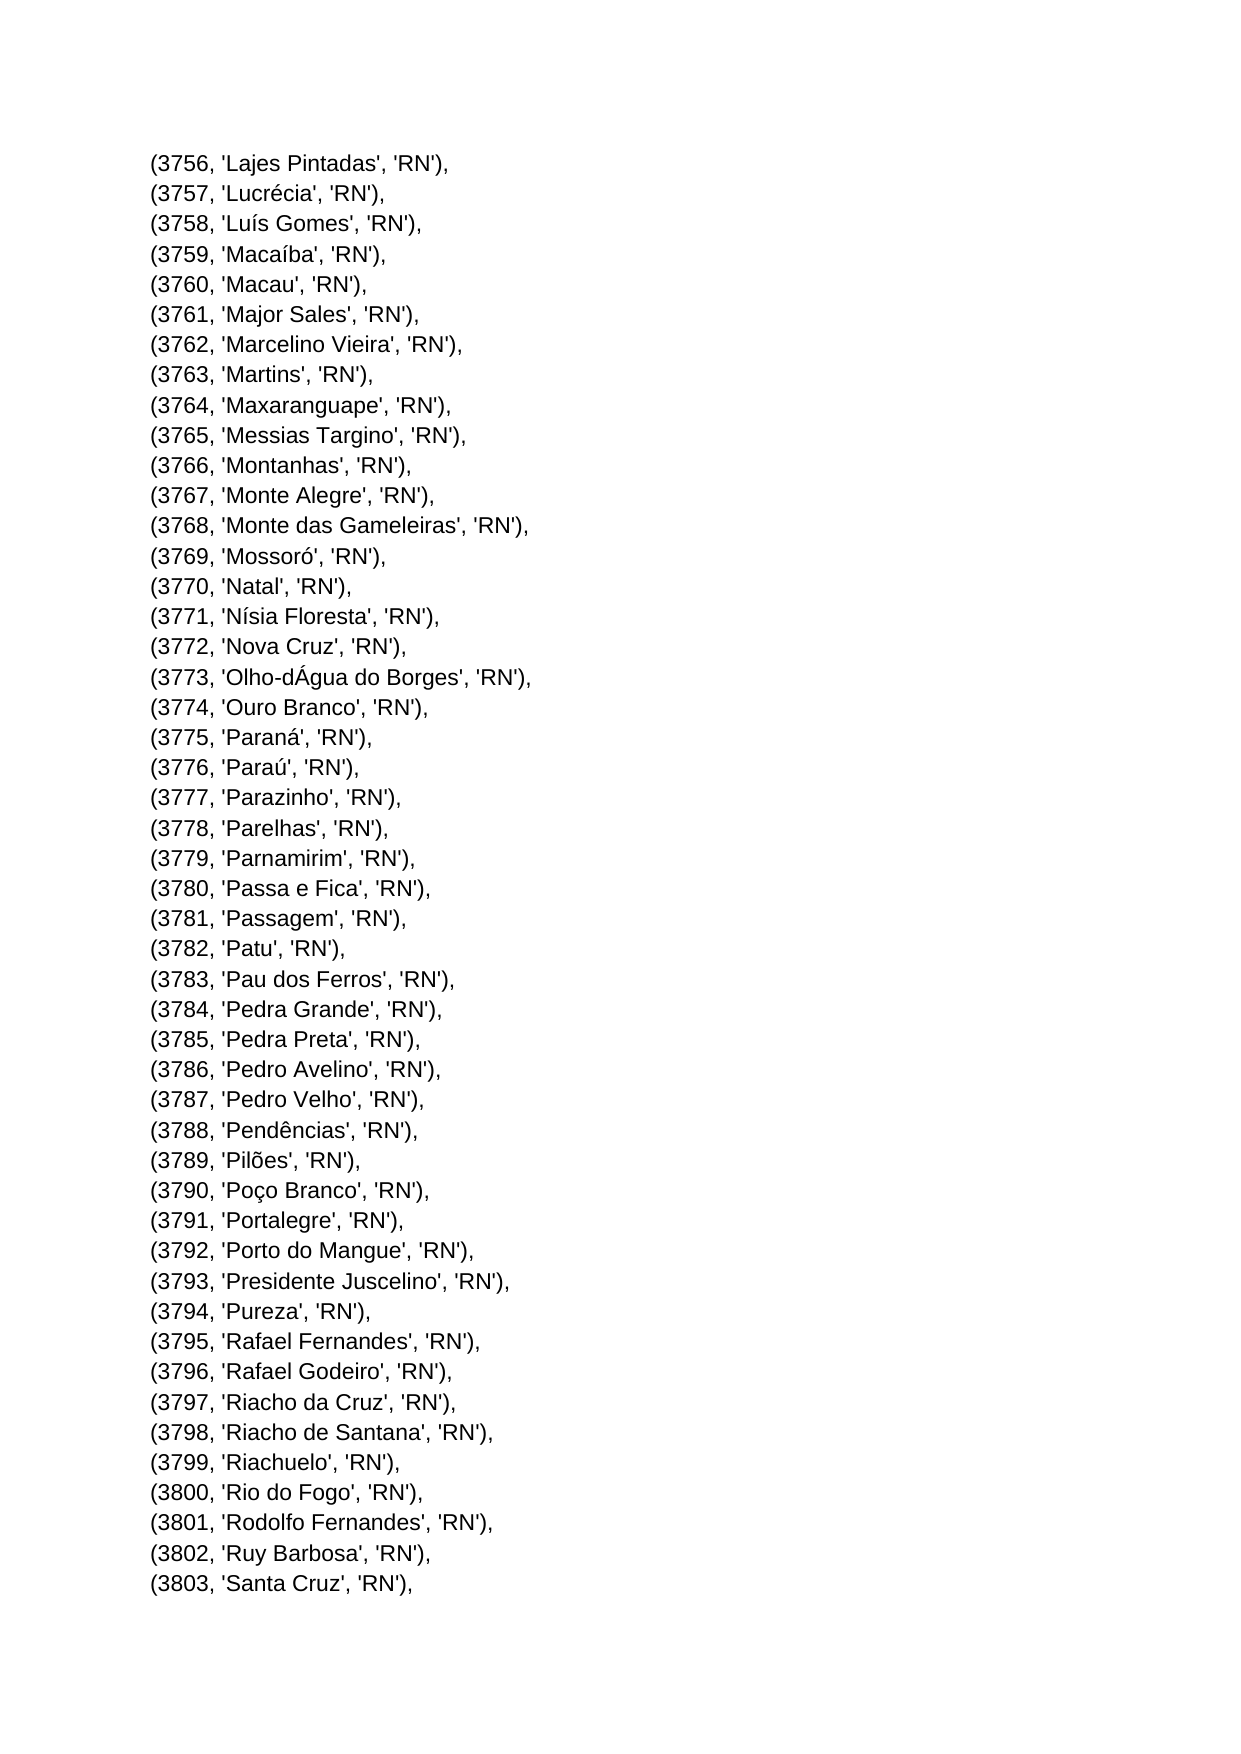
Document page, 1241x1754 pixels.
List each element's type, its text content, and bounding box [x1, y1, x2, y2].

text (3799, 'Riachuelo', 'RN'), [150, 1449, 1090, 1475]
text (3769, 'Mossoró', 'RN'), [150, 543, 1090, 569]
text (3767, 'Monte Alegre', 'RN'), [150, 482, 1090, 509]
text (3772, 'Nova Cruz', 'RN'), [150, 633, 1090, 660]
text (3757, 'Lucrécia', 'RN'), [150, 180, 1090, 207]
text (3762, 'Marcelino Vieira', 'RN'), [150, 331, 1090, 358]
text (3770, 'Natal', 'RN'), [150, 573, 1090, 599]
text (3794, 'Pureza', 'RN'), [150, 1298, 1090, 1324]
text (3798, 'Riacho de Santana', 'RN'), [150, 1419, 1090, 1445]
text (3781, 'Passagem', 'RN'), [150, 905, 1090, 932]
text (3776, 'Paraú', 'RN'), [150, 754, 1090, 781]
text (3787, 'Pedro Velho', 'RN'), [150, 1086, 1090, 1113]
text (3792, 'Porto do Mangue', 'RN'), [150, 1237, 1090, 1264]
text (3764, 'Maxaranguape', 'RN'), [150, 392, 1090, 418]
text (3790, 'Poço Branco', 'RN'), [150, 1177, 1090, 1203]
text (3783, 'Pau dos Ferros', 'RN'), [150, 966, 1090, 992]
text (3789, 'Pilões', 'RN'), [150, 1147, 1090, 1173]
text (3803, 'Santa Cruz', 'RN'), [150, 1570, 1090, 1596]
text (3791, 'Portalegre', 'RN'), [150, 1207, 1090, 1234]
text (3761, 'Major Sales', 'RN'), [150, 301, 1090, 327]
text (3756, 'Lajes Pintadas', 'RN'), [150, 150, 1090, 176]
text (3774, 'Ouro Branco', 'RN'), [150, 694, 1090, 720]
text (3802, 'Ruy Barbosa', 'RN'), [150, 1539, 1090, 1566]
text (3782, 'Patu', 'RN'), [150, 935, 1090, 962]
text (3797, 'Riacho da Cruz', 'RN'), [150, 1388, 1090, 1415]
text (3768, 'Monte das Gameleiras', 'RN'), [150, 512, 1090, 539]
text (3786, 'Pedro Avelino', 'RN'), [150, 1056, 1090, 1083]
text (3788, 'Pendências', 'RN'), [150, 1117, 1090, 1143]
text (3758, 'Luís Gomes', 'RN'), [150, 210, 1090, 237]
text (3800, 'Rio do Fogo', 'RN'), [150, 1479, 1090, 1506]
text (3771, 'Nísia Floresta', 'RN'), [150, 603, 1090, 629]
text (3765, 'Messias Targino', 'RN'), [150, 422, 1090, 448]
text (3795, 'Rafael Fernandes', 'RN'), [150, 1328, 1090, 1354]
text (3763, 'Martins', 'RN'), [150, 361, 1090, 388]
text (3784, 'Pedra Grande', 'RN'), [150, 996, 1090, 1022]
text (3773, 'Olho-dÁgua do Borges', 'RN'), [150, 663, 1090, 690]
text (3777, 'Parazinho', 'RN'), [150, 784, 1090, 811]
text (3779, 'Parnamirim', 'RN'), [150, 845, 1090, 871]
text (3759, 'Macaíba', 'RN'), [150, 241, 1090, 267]
text (3793, 'Presidente Juscelino', 'RN'), [150, 1268, 1090, 1294]
text (3778, 'Parelhas', 'RN'), [150, 814, 1090, 841]
text (3796, 'Rafael Godeiro', 'RN'), [150, 1358, 1090, 1385]
text (3766, 'Montanhas', 'RN'), [150, 452, 1090, 478]
text (3801, 'Rodolfo Fernandes', 'RN'), [150, 1509, 1090, 1536]
text (3760, 'Macau', 'RN'), [150, 271, 1090, 297]
text (3780, 'Passa e Fica', 'RN'), [150, 875, 1090, 901]
text (3775, 'Paraná', 'RN'), [150, 724, 1090, 750]
text (3785, 'Pedra Preta', 'RN'), [150, 1026, 1090, 1052]
